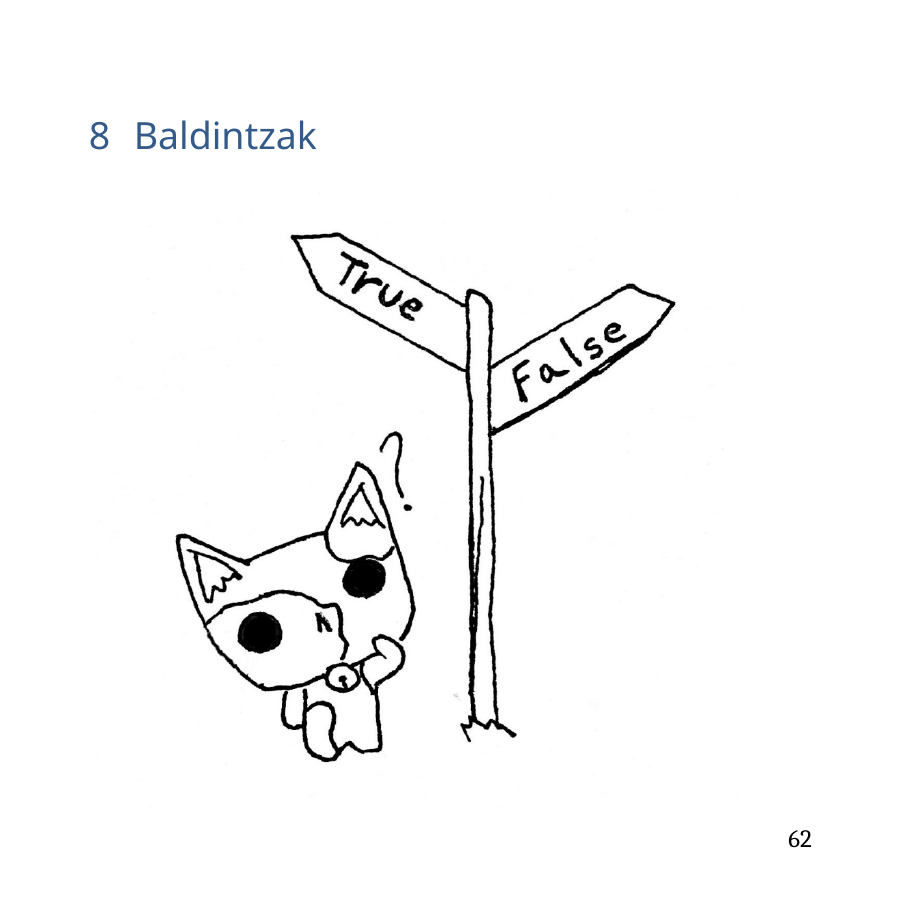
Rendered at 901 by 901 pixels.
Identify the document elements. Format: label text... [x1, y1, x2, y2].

picture [88, 178, 752, 809]
subtitle Baldintzak [89, 109, 811, 160]
